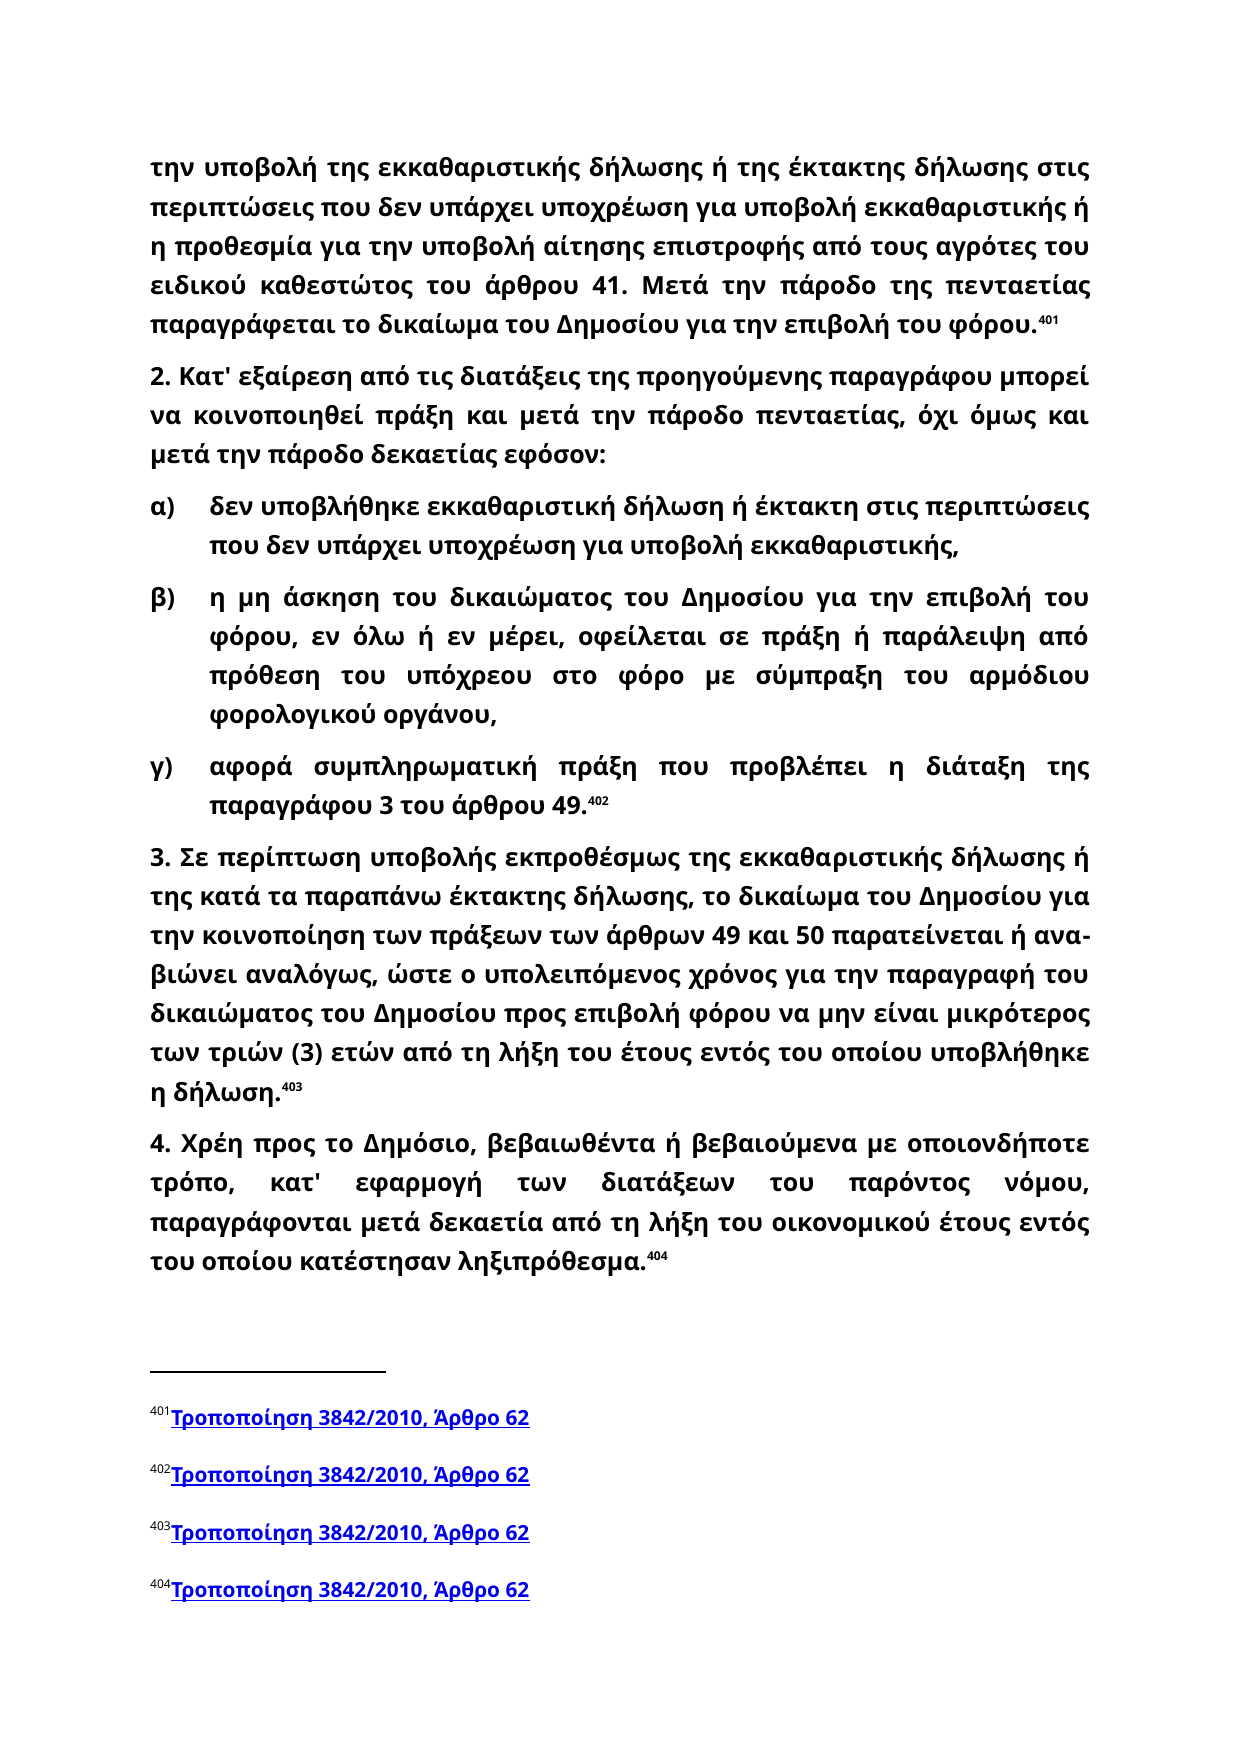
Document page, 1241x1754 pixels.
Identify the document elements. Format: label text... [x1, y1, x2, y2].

text Τροποποίηση 3842/2010, Άρθρο 62 [150, 1403, 1090, 1431]
text Τροποποίηση 3842/2010, Άρθρο 62 [150, 1518, 1090, 1546]
text Τροποποίηση 3842/2010, Άρθρο 62 [150, 1576, 1090, 1604]
text την υ­ποβολή της εκκαθαριστικής δήλωσης ή της έκτακτης δήλωσης στις περιπτώσεις που δεν υπάρχει υποχρέωση για υποβολή εκκαθαριστικής ή η προθεσμία για την υπο­βολή αίτησης επιστροφής από τους αγρότες του ειδικού καθεστώτος του άρθρου 41. Μετά την πάροδο της πε­νταετίας παραγράφεται το δικαίωμα του Δημοσίου για την επιβολή του φόρου. [150, 150, 1090, 341]
text 2. Κατ' εξαίρεση από τις διατάξεις της προηγούμενης παραγράφου μπορεί να κοινοποιηθεί πράξη και μετά την πάροδο πενταετίας, όχι όμως και μετά την πάροδο δεκα­ετίας εφόσον: [150, 358, 1090, 471]
text Τροποποίηση 3842/2010, Άρθρο 62 [150, 1460, 1090, 1489]
list β) η μη άσκηση του δικαιώματος του Δημοσίου για την επιβολή του φόρου, εν όλω ή εν μέρει, οφείλεται σε πράξη ή παράλειψη από πρόθεση του υπόχρεου στο φό­ρο με σύμπραξη του αρμόδιου φορολογικού οργάνου, [150, 579, 1090, 731]
text 3. Σε περίπτωση υποβολής εκπροθέσμως της εκκαθα­ριστικής δήλωσης ή της κατά τα παραπάνω έκτακτης δή­λωσης, το δικαίωμα του Δημοσίου για την κοινοποίηση των πράξεων των άρθρων 49 και 50 παρατείνεται ή ανα­βιώνει αναλόγως, ώστε ο υπολειπόμενος χρόνος για την παραγραφή του δικαιώματος του Δημοσίου προς επιβο­λή φόρου να μην είναι μικρότερος των τριών (3) ετών α­πό τη λήξη του έτους εντός του οποίου υποβλήθηκε η δήλωση. [150, 839, 1090, 1108]
list γ) αφορά συμπληρωματική πράξη που προβλέπει η διάταξη της παραγράφου 3 του άρθρου 49. [150, 748, 1090, 822]
text 4. Χρέη προς το Δημόσιο, βεβαιωθέντα ή βεβαιούμενα με οποιονδήποτε τρόπο, κατ' εφαρμογή των διατάξεων του παρόντος νόμου, παραγράφονται μετά δεκαετία από τη λήξη του οικονομικού έτους εντός του οποίου κατέ­στησαν ληξιπρόθεσμα. [150, 1126, 1090, 1277]
list α) δεν υποβλήθηκε εκκαθαριστική δήλωση ή έκτακτη στις περιπτώσεις που δεν υπάρχει υποχρέωση για υπο­βολή εκκαθαριστικής, [150, 488, 1090, 562]
